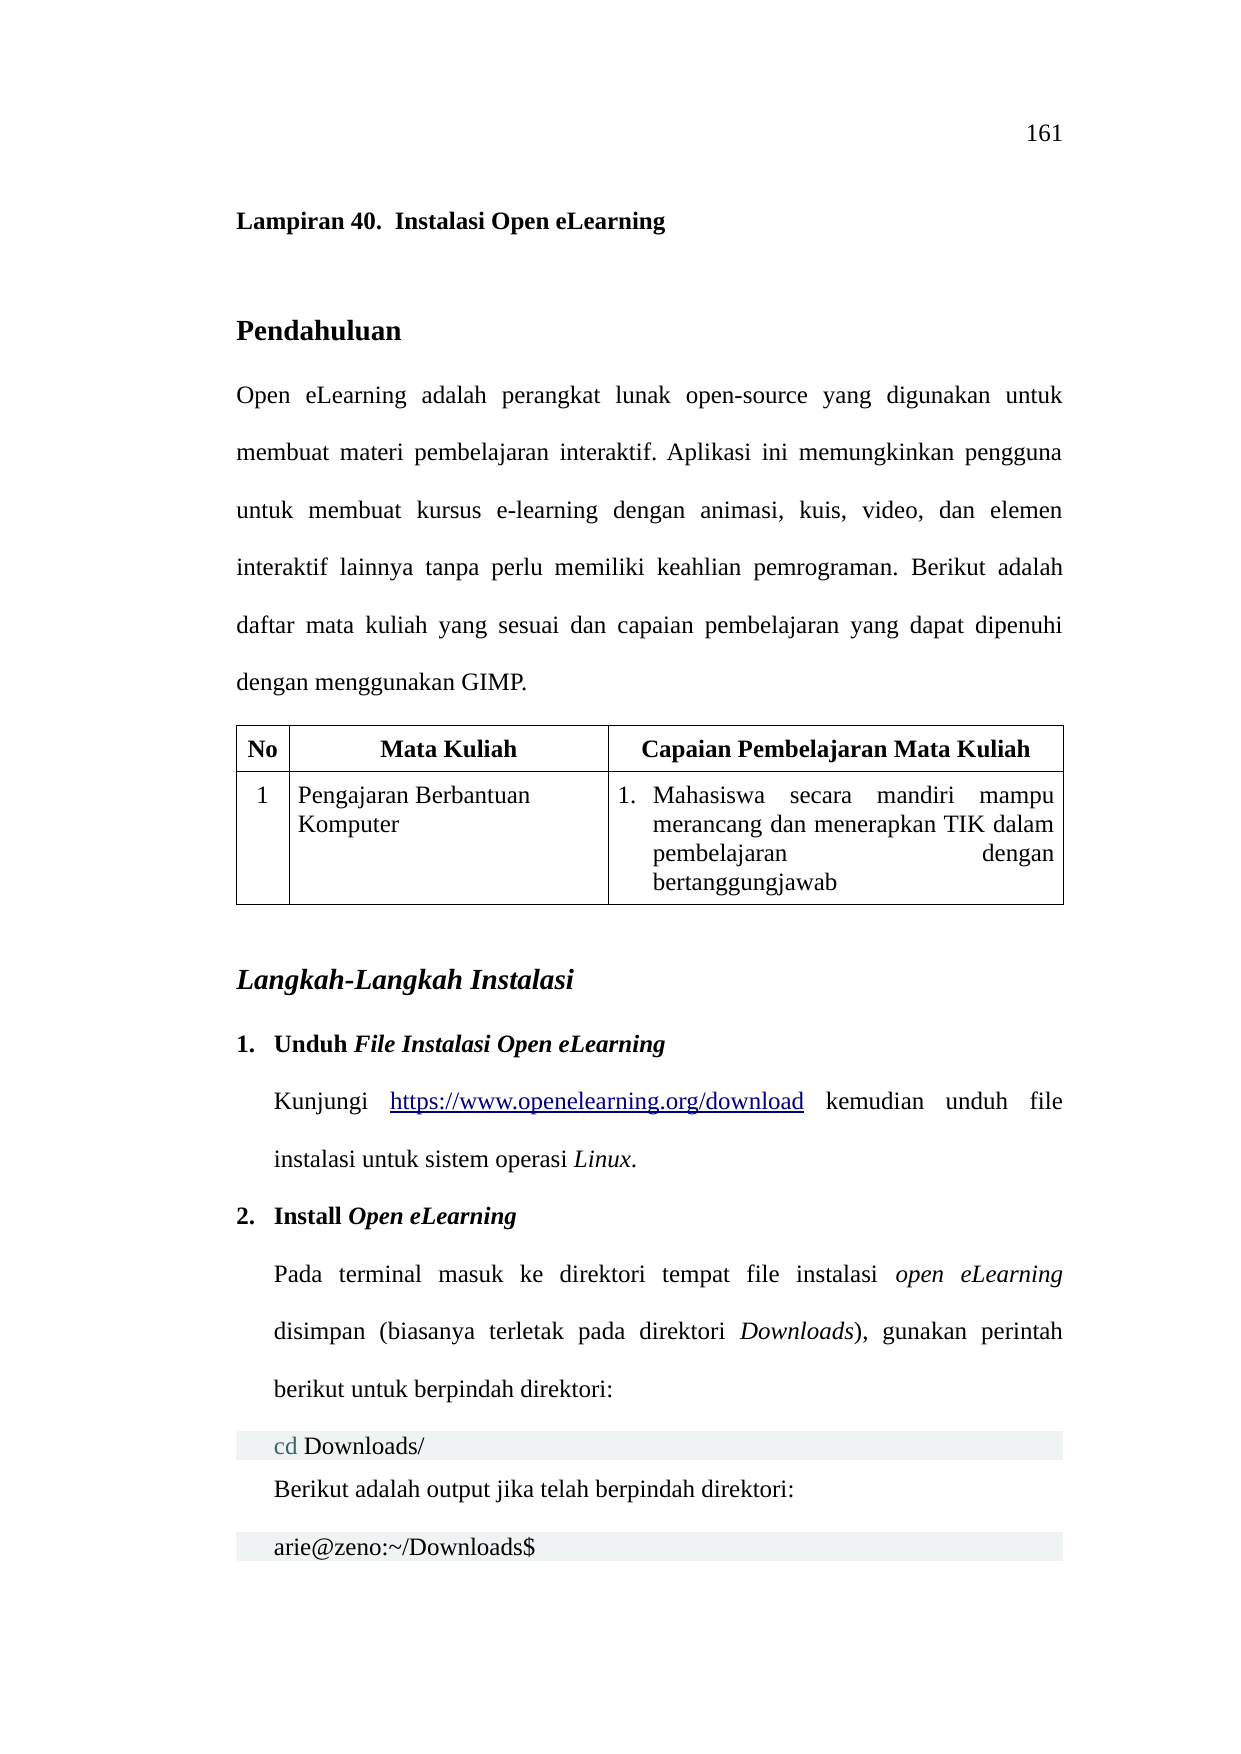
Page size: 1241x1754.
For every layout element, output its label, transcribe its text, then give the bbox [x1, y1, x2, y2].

list Berikut adalah output jika telah berpindah direktori: [236, 1474, 1063, 1503]
list Unduh File Instalasi Open eLearning [236, 1029, 1063, 1058]
table_header No [237, 726, 289, 771]
text Langkah-Langkah Instalasi [236, 962, 1063, 995]
table_cell Mahasiswa secara mandiri mampu merancang dan menerapkan TIK dalam pembelajaran dengan bertanggungjawab [609, 772, 1063, 904]
table_header Mata Kuliah [290, 726, 608, 771]
list cd Downloads/ [236, 1431, 1063, 1460]
list Kunjungi https://www.openelearning.org/download kemudian unduh file instalasi untuk sistem operasi Linux. [236, 1086, 1063, 1173]
table_cell 1 [237, 772, 289, 904]
list Install Open eLearning [236, 1201, 1063, 1230]
list Pada terminal masuk ke direktori tempat file instalasi open eLearning disimpan (biasanya terletak pada direktori Downloads), gunakan perintah berikut untuk berpindah direktori: [236, 1259, 1063, 1403]
list arie@zeno:~/Downloads$ [236, 1532, 1063, 1561]
text Pendahuluan [236, 313, 1063, 346]
text Open eLearning adalah perangkat lunak open-source yang digunakan untuk membuat materi pembelajaran interaktif. Aplikasi ini memungkinkan pengguna untuk membuat kursus e-learning dengan animasi, kuis, video, dan elemen interaktif lainnya tanpa perlu memiliki keahlian pemrograman. Berikut adalah daftar mata kuliah yang sesuai dan capaian pembelajaran yang dapat dipenuhi dengan menggunakan GIMP. [236, 380, 1063, 696]
subtitle Instalasi Open eLearning [236, 206, 1063, 235]
table_header Capaian Pembelajaran Mata Kuliah [609, 726, 1063, 771]
table_cell Pengajaran Berbantuan Komputer [290, 772, 608, 904]
